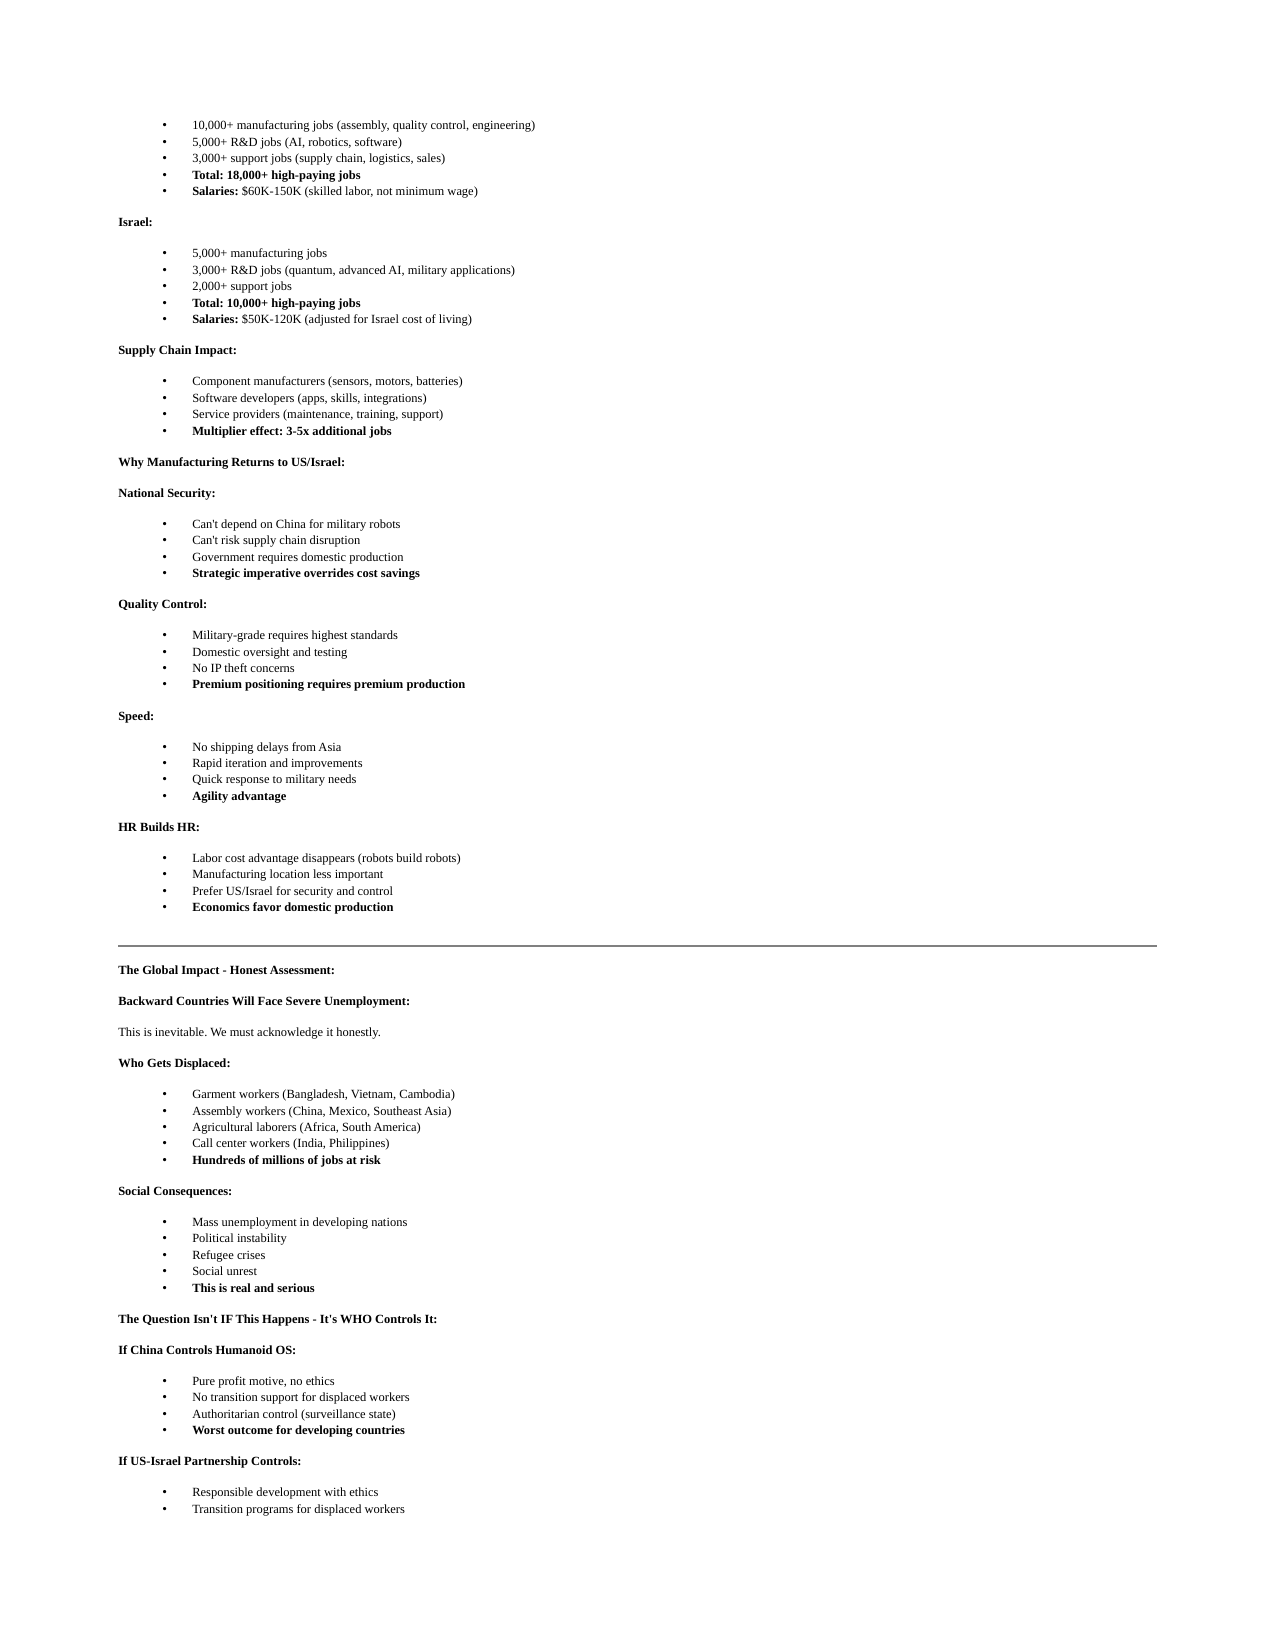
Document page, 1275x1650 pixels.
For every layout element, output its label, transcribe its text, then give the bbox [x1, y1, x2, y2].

list No transition support for displaced workers [162, 1390, 1157, 1404]
text The Question Isn't IF This Happens - It's WHO Controls It: [118, 1312, 1157, 1326]
list Strategic imperative overrides cost savings [162, 566, 1157, 580]
list Total: 10,000+ high-paying jobs [162, 295, 1157, 310]
list Agricultural laborers (Africa, South America) [162, 1120, 1157, 1134]
list Transition programs for displaced workers [162, 1502, 1157, 1516]
list Total: 18,000+ high-paying jobs [162, 167, 1157, 182]
text If China Controls Humanoid OS: [118, 1343, 1157, 1357]
text HR Builds HR: [118, 820, 1157, 834]
list Software developers (apps, skills, integrations) [162, 390, 1157, 405]
list 2,000+ support jobs [162, 279, 1157, 293]
list 5,000+ R&D jobs (AI, robotics, software) [162, 134, 1157, 149]
list Quick response to military needs [162, 772, 1157, 787]
list 10,000+ manufacturing jobs (assembly, quality control, engineering) [162, 118, 1157, 132]
list Military-grade requires highest standards [162, 628, 1157, 642]
list Salaries: $50K-120K (adjusted for Israel cost of living) [162, 312, 1157, 326]
list Component manufacturers (sensors, motors, batteries) [162, 374, 1157, 388]
list Can't depend on China for military robots [162, 516, 1157, 531]
list Government requires domestic production [162, 549, 1157, 564]
list No shipping delays from Asia [162, 739, 1157, 754]
text Quality Control: [118, 597, 1157, 611]
list Garment workers (Bangladesh, Vietnam, Cambodia) [162, 1087, 1157, 1101]
list Authoritarian control (surveillance state) [162, 1407, 1157, 1421]
text Backward Countries Will Face Severe Unemployment: [118, 994, 1157, 1008]
list Manufacturing location less important [162, 867, 1157, 882]
list 3,000+ support jobs (supply chain, logistics, sales) [162, 151, 1157, 165]
list Prefer US/Israel for security and control [162, 884, 1157, 898]
list Domestic oversight and testing [162, 644, 1157, 659]
list No IP theft concerns [162, 661, 1157, 675]
text Speed: [118, 708, 1157, 723]
list This is real and serious [162, 1281, 1157, 1295]
text National Security: [118, 485, 1157, 500]
text This is inevitable. We must acknowledge it honestly. [118, 1025, 1157, 1039]
list 3,000+ R&D jobs (quantum, advanced AI, military applications) [162, 262, 1157, 277]
list Responsible development with ethics [162, 1485, 1157, 1499]
text Social Consequences: [118, 1184, 1157, 1198]
list Worst outcome for developing countries [162, 1423, 1157, 1437]
list Multiplier effect: 3-5x additional jobs [162, 423, 1157, 438]
list Call center workers (India, Philippines) [162, 1136, 1157, 1151]
list Political instability [162, 1231, 1157, 1246]
list Pure profit motive, no ethics [162, 1374, 1157, 1388]
text The Global Impact - Honest Assessment: [118, 963, 1157, 977]
text Supply Chain Impact: [118, 343, 1157, 357]
list Mass unemployment in developing nations [162, 1215, 1157, 1229]
list Labor cost advantage disappears (robots build robots) [162, 851, 1157, 865]
list Can't risk supply chain disruption [162, 533, 1157, 547]
list Agility advantage [162, 789, 1157, 803]
list Refugee crises [162, 1248, 1157, 1262]
text If US-Israel Partnership Controls: [118, 1454, 1157, 1468]
list Rapid iteration and improvements [162, 756, 1157, 770]
text Israel: [118, 215, 1157, 229]
list Salaries: $60K-150K (skilled labor, not minimum wage) [162, 184, 1157, 198]
text Why Manufacturing Returns to US/Israel: [118, 454, 1157, 469]
list Hundreds of millions of jobs at risk [162, 1153, 1157, 1167]
list Social unrest [162, 1264, 1157, 1278]
list Service providers (maintenance, training, support) [162, 407, 1157, 421]
list Premium positioning requires premium production [162, 677, 1157, 692]
list Economics favor domestic production [162, 900, 1157, 914]
list 5,000+ manufacturing jobs [162, 246, 1157, 260]
list Assembly workers (China, Mexico, Southeast Asia) [162, 1103, 1157, 1118]
text Who Gets Displaced: [118, 1056, 1157, 1070]
